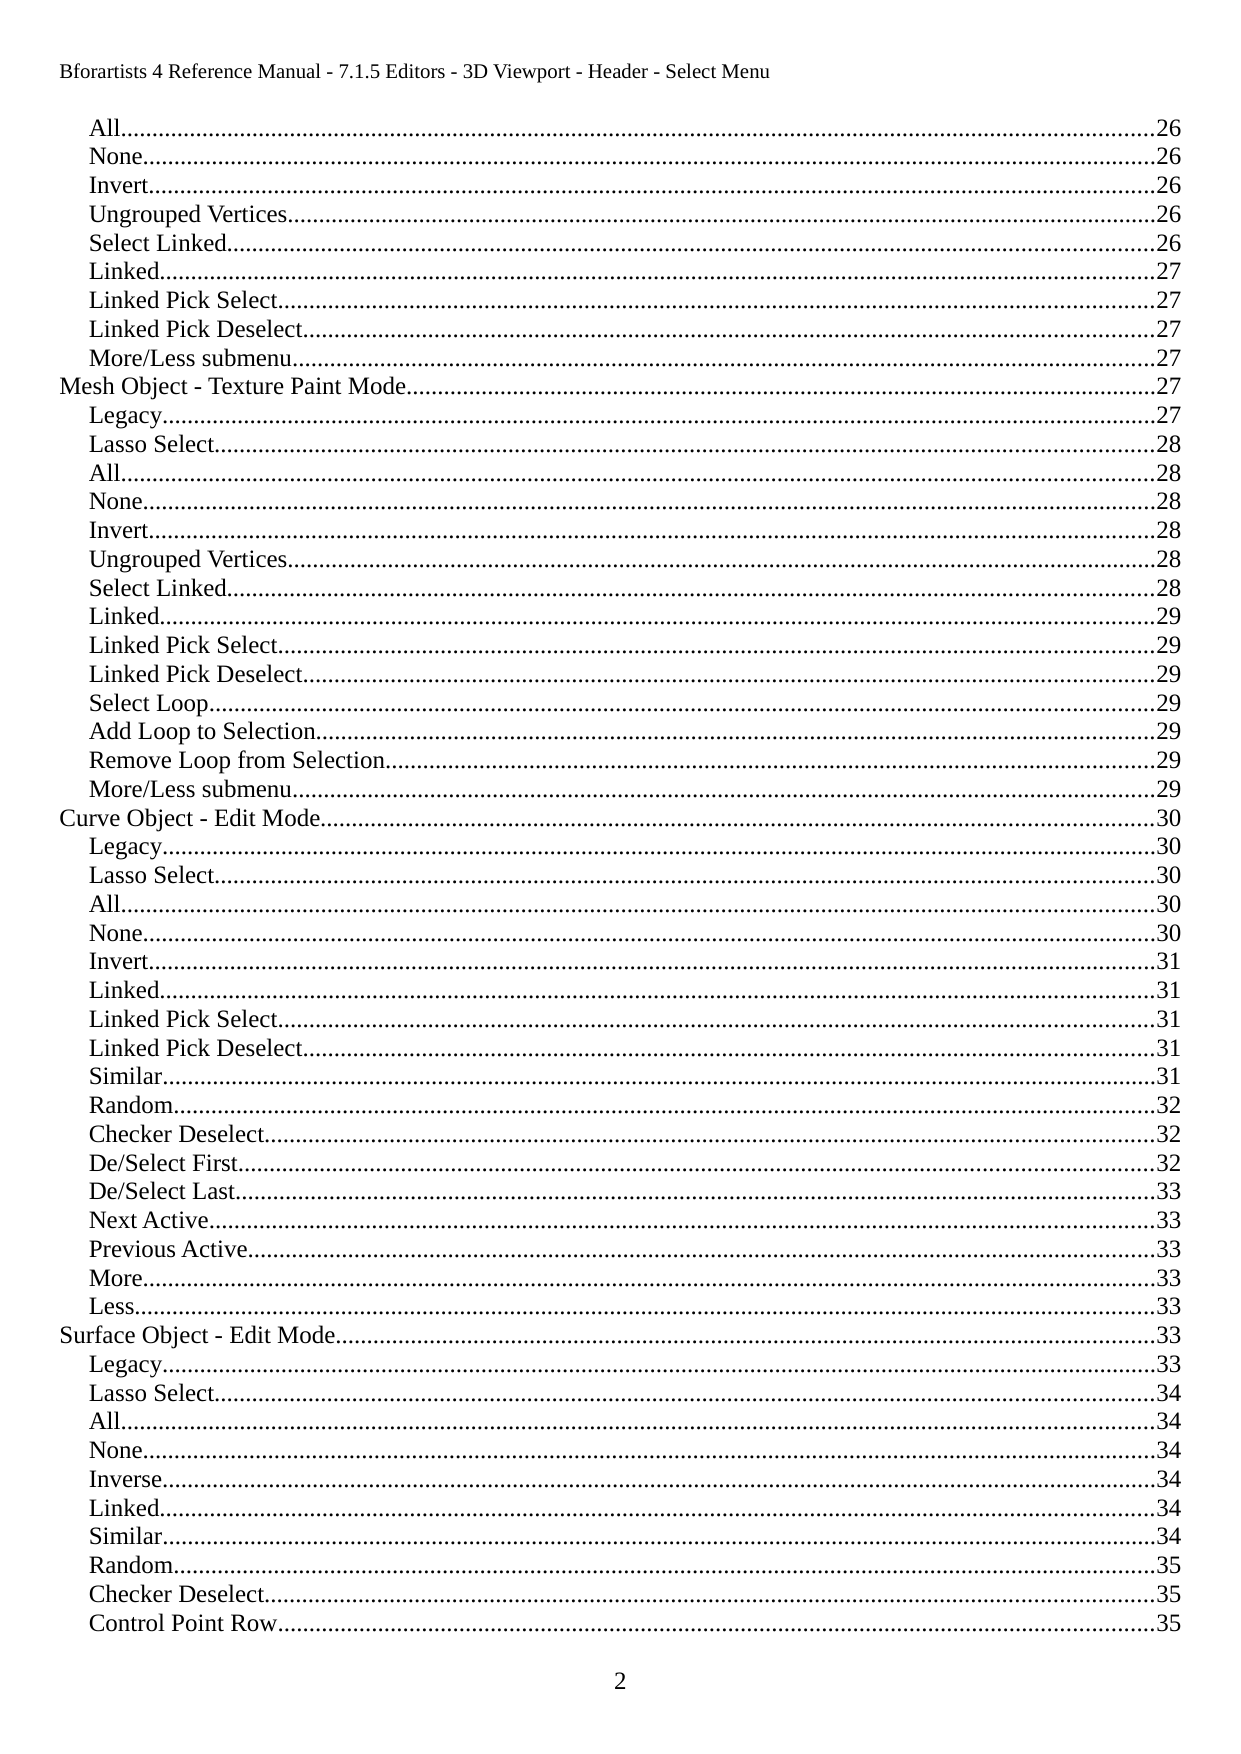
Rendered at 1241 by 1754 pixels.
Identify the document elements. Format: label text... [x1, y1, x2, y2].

text Remove Loop from Selection 29 [88, 745, 1181, 774]
text All 28 [88, 458, 1181, 486]
text Curve Object - Edit Mode 30 [59, 803, 1181, 831]
text Similar 31 [88, 1061, 1181, 1090]
text Linked 27 [88, 256, 1181, 285]
text Mesh Object - Texture Paint Mode 27 [59, 371, 1181, 400]
text All 26 [88, 113, 1181, 141]
text Linked Pick Deselect 31 [88, 1033, 1181, 1061]
text Linked Pick Select 29 [88, 630, 1181, 659]
text Legacy 27 [88, 400, 1181, 429]
text Linked Pick Select 27 [88, 285, 1181, 314]
text Ungrouped Vertices 28 [88, 544, 1181, 573]
text Next Active 33 [88, 1205, 1181, 1234]
text Checker Deselect 32 [88, 1119, 1181, 1148]
text Linked 34 [88, 1493, 1181, 1521]
text Lasso Select 30 [88, 860, 1181, 889]
text None 28 [88, 486, 1181, 515]
text Similar 34 [88, 1521, 1181, 1550]
text Add Loop to Selection 29 [88, 716, 1181, 745]
text Legacy 33 [88, 1349, 1181, 1378]
text Lasso Select 34 [88, 1378, 1181, 1406]
text Previous Active 33 [88, 1234, 1181, 1263]
text All 34 [88, 1406, 1181, 1435]
text Surface Object - Edit Mode 33 [59, 1320, 1181, 1349]
text Select Linked 28 [88, 573, 1181, 601]
text Invert 31 [88, 946, 1181, 975]
text Random 35 [88, 1550, 1181, 1579]
text None 26 [88, 141, 1181, 170]
text More/Less submenu 29 [88, 774, 1181, 803]
text Linked 29 [88, 601, 1181, 630]
text Invert 26 [88, 170, 1181, 199]
text Checker Deselect 35 [88, 1579, 1181, 1608]
text Lasso Select 28 [88, 429, 1181, 458]
text De/Select First 32 [88, 1148, 1181, 1176]
text Linked Pick Deselect 27 [88, 314, 1181, 343]
text None 30 [88, 918, 1181, 946]
text Linked 31 [88, 975, 1181, 1004]
text More 33 [88, 1263, 1181, 1291]
text Less 33 [88, 1291, 1181, 1320]
text None 34 [88, 1435, 1181, 1464]
text All 30 [88, 889, 1181, 918]
text Inverse 34 [88, 1464, 1181, 1493]
text Select Loop 29 [88, 688, 1181, 716]
text De/Select Last 33 [88, 1176, 1181, 1205]
text Control Point Row 35 [88, 1608, 1181, 1636]
text Linked Pick Select 31 [88, 1004, 1181, 1033]
text Legacy 30 [88, 831, 1181, 860]
text Random 32 [88, 1090, 1181, 1119]
text Select Linked 26 [88, 228, 1181, 256]
text Invert 28 [88, 515, 1181, 544]
text Linked Pick Deselect 29 [88, 659, 1181, 688]
text More/Less submenu 27 [88, 343, 1181, 371]
text Ungrouped Vertices 26 [88, 199, 1181, 228]
